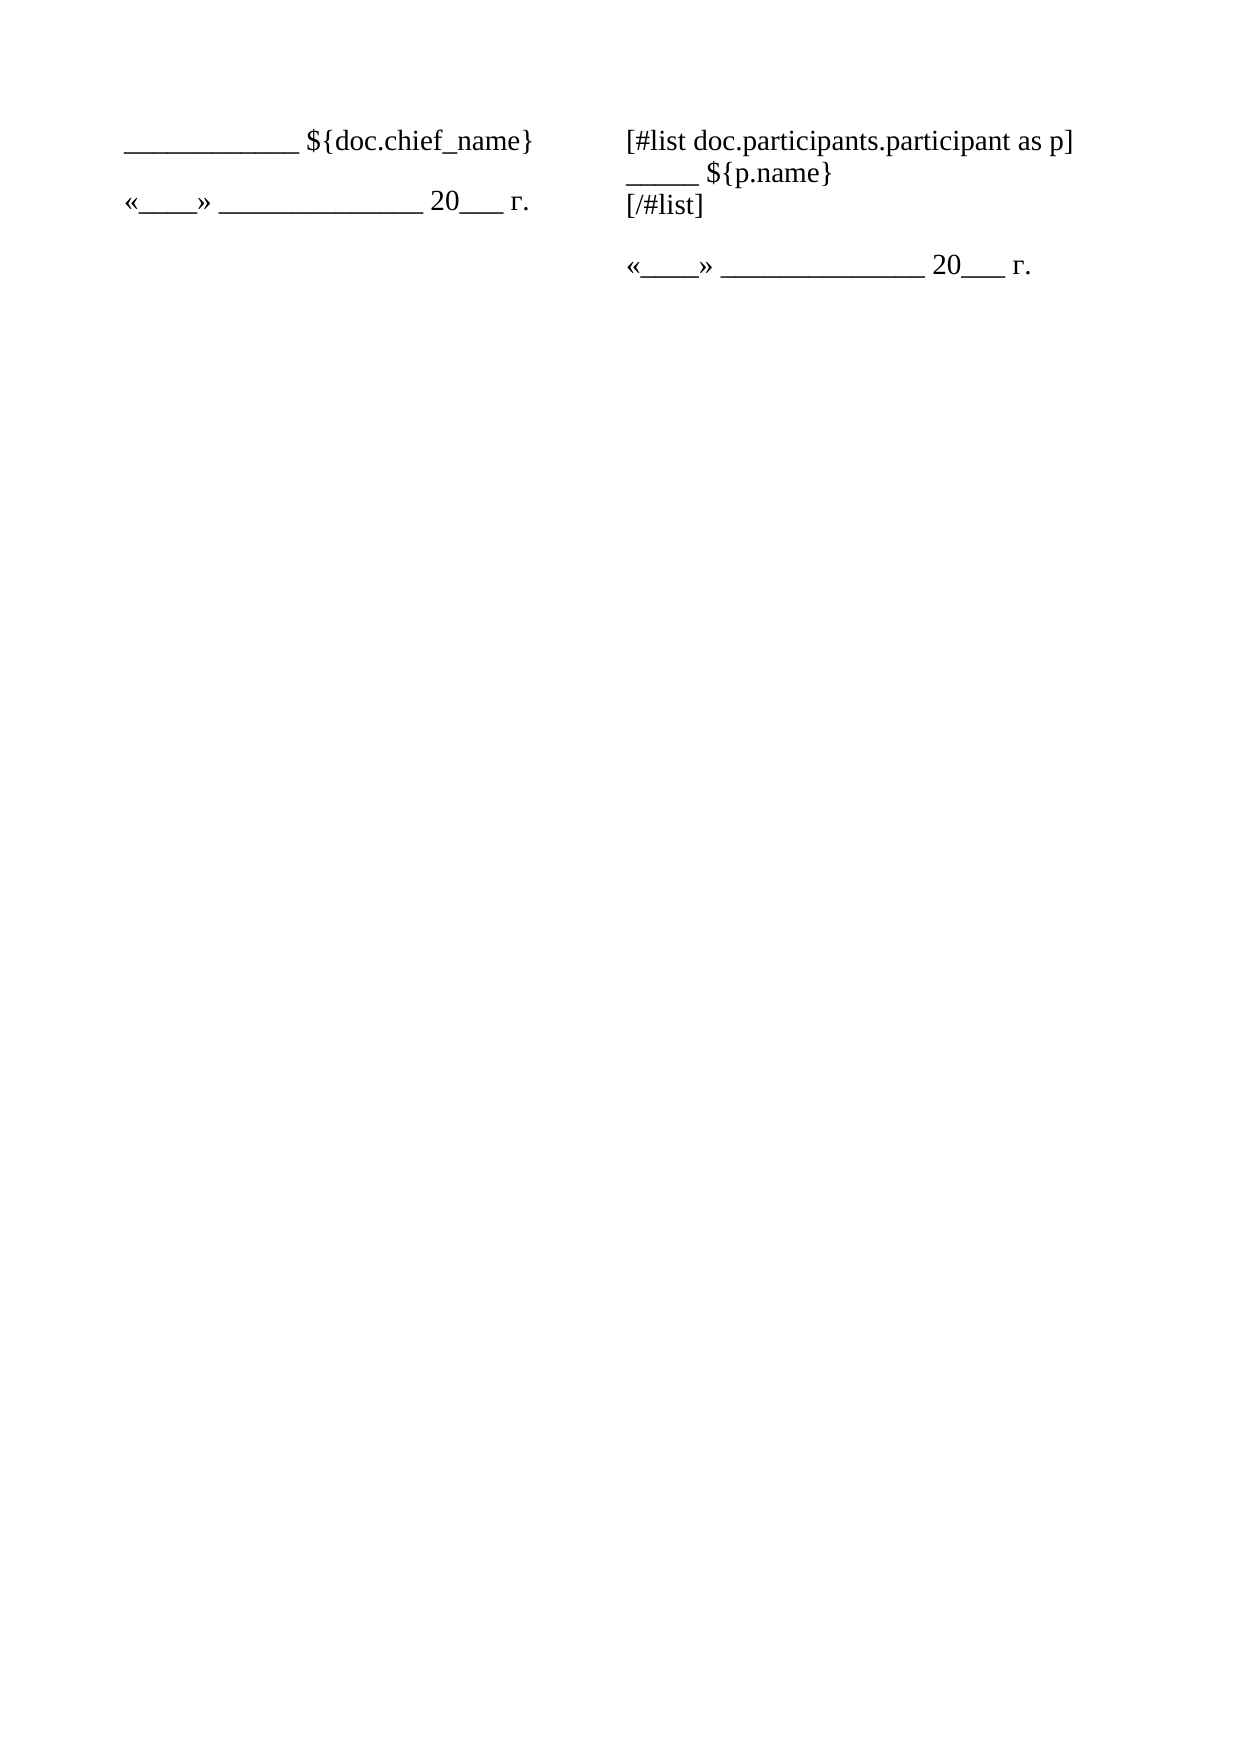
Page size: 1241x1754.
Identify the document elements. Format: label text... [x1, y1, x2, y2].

table_cell [620, 314, 1122, 358]
table_header ____________ ${doc.chief_name} «____» ______________ 20___ г. [118, 118, 620, 314]
table_cell [118, 314, 620, 358]
table_header [#list doc.participants.participant as p] _____ ${p.name} [/#list] «____» ______________ 20___ г. [620, 118, 1122, 314]
